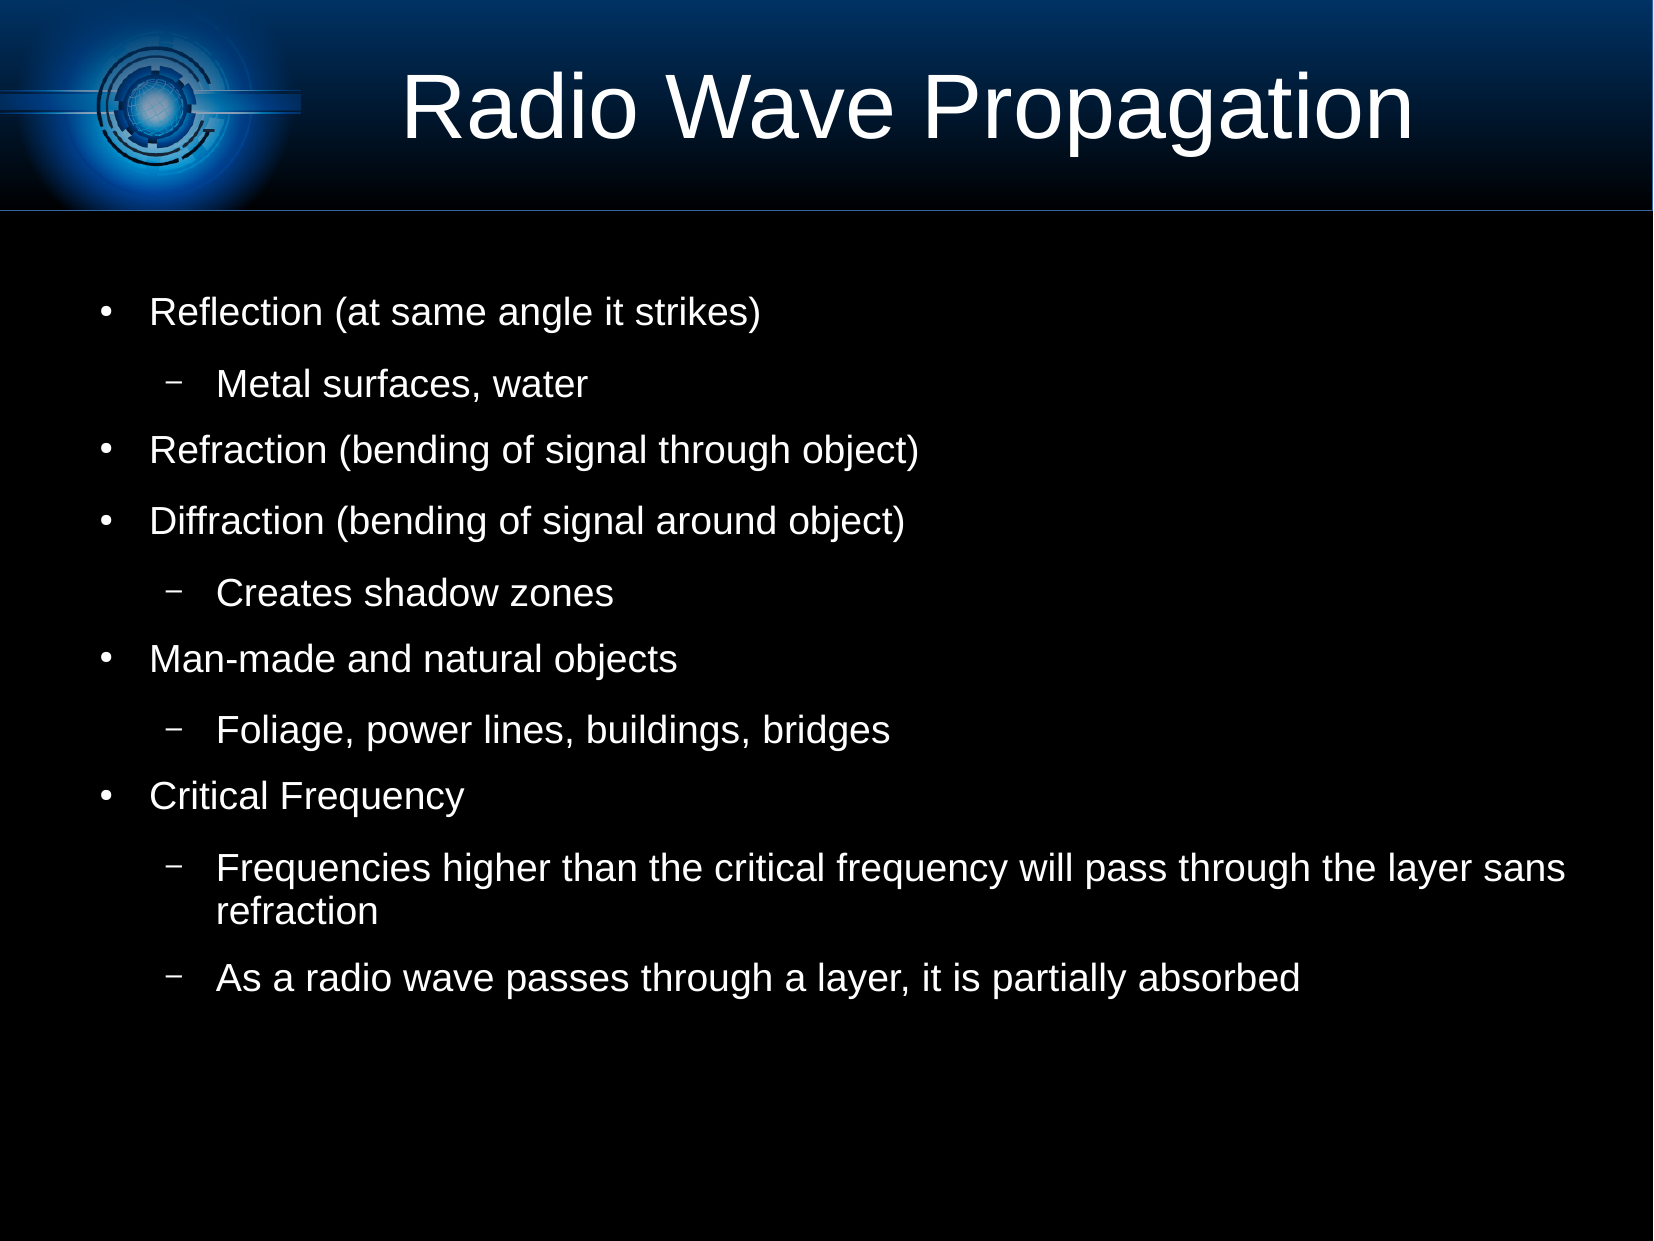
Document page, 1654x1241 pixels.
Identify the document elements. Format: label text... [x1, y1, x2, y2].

list Reflection (at same angle it strikes) Metal surfaces, water Refraction (bending of signal through object) Diffraction (bending of signal around object) Creates shadow zones Man-made and natural objects Foliage, power lines, buildings, bridges Critical Frequency Frequencies higher than the critical frequency will pass through the layer sans refraction As a radio wave passes through a layer, it is partially absorbed [82, 290, 1571, 1010]
title Radio Wave Propagation [165, 2, 1653, 211]
picture [0, 88, 165, 210]
